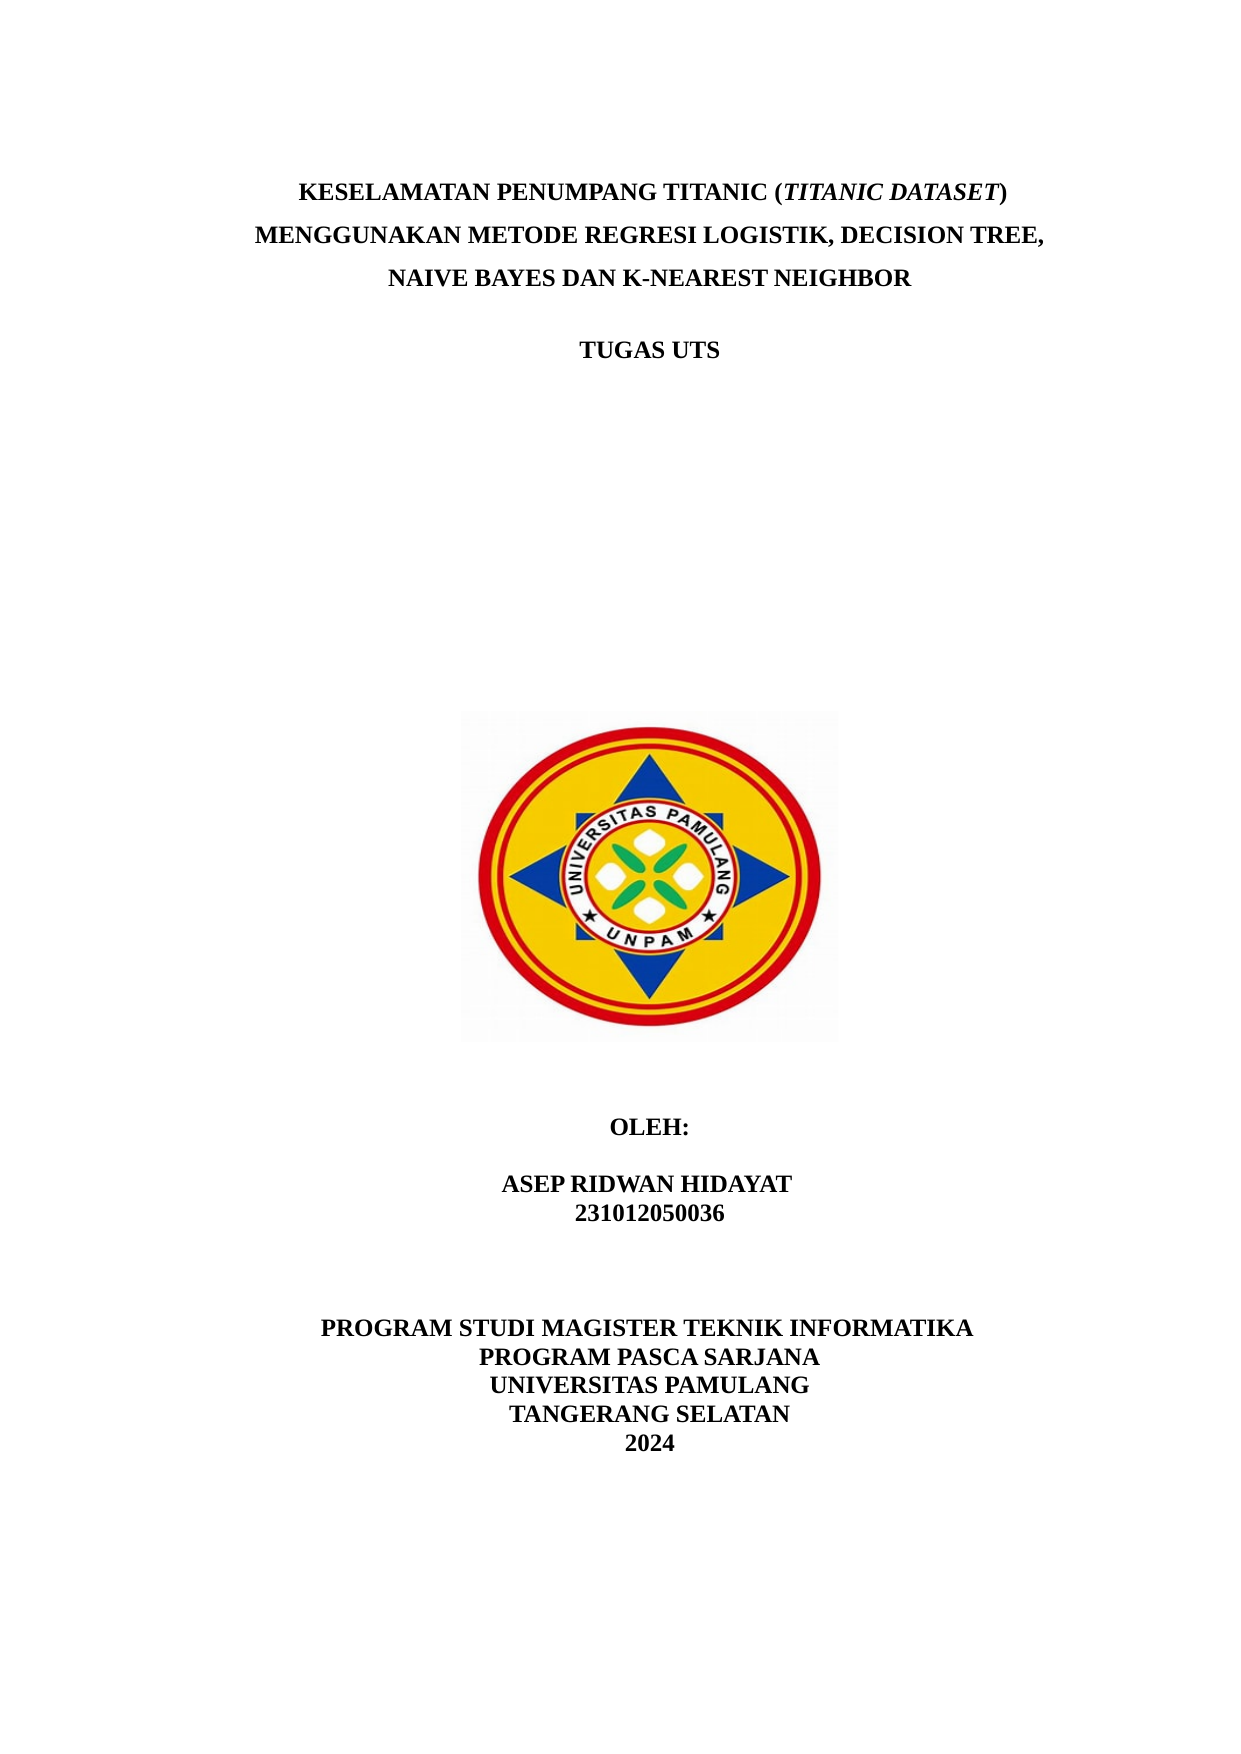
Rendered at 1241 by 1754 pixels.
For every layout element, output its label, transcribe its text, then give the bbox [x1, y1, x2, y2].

text KESELAMATAN PENUMPANG TITANIC (TITANIC DATASET) MENGGUNAKAN METODE REGRESI LOGISTIK, DECISION TREE, NAIVE BAYES DAN K-NEAREST NEIGHBOR [236, 177, 1063, 292]
text OLEH: [236, 1112, 1063, 1140]
text UNIVERSITAS PAMULANG [236, 1370, 1063, 1399]
text PROGRAM PASCA SARJANA [236, 1342, 1063, 1370]
text TANGERANG SELATAN [236, 1399, 1063, 1428]
text PROGRAM STUDI MAGISTER TEKNIK INFORMATIKA [236, 1313, 1063, 1342]
text 2024 [236, 1428, 1063, 1457]
text 231012050036 [236, 1198, 1063, 1227]
text ASEP RIDWAN HIDAYAT [236, 1169, 1063, 1198]
text TUGAS UTS [236, 335, 1063, 364]
